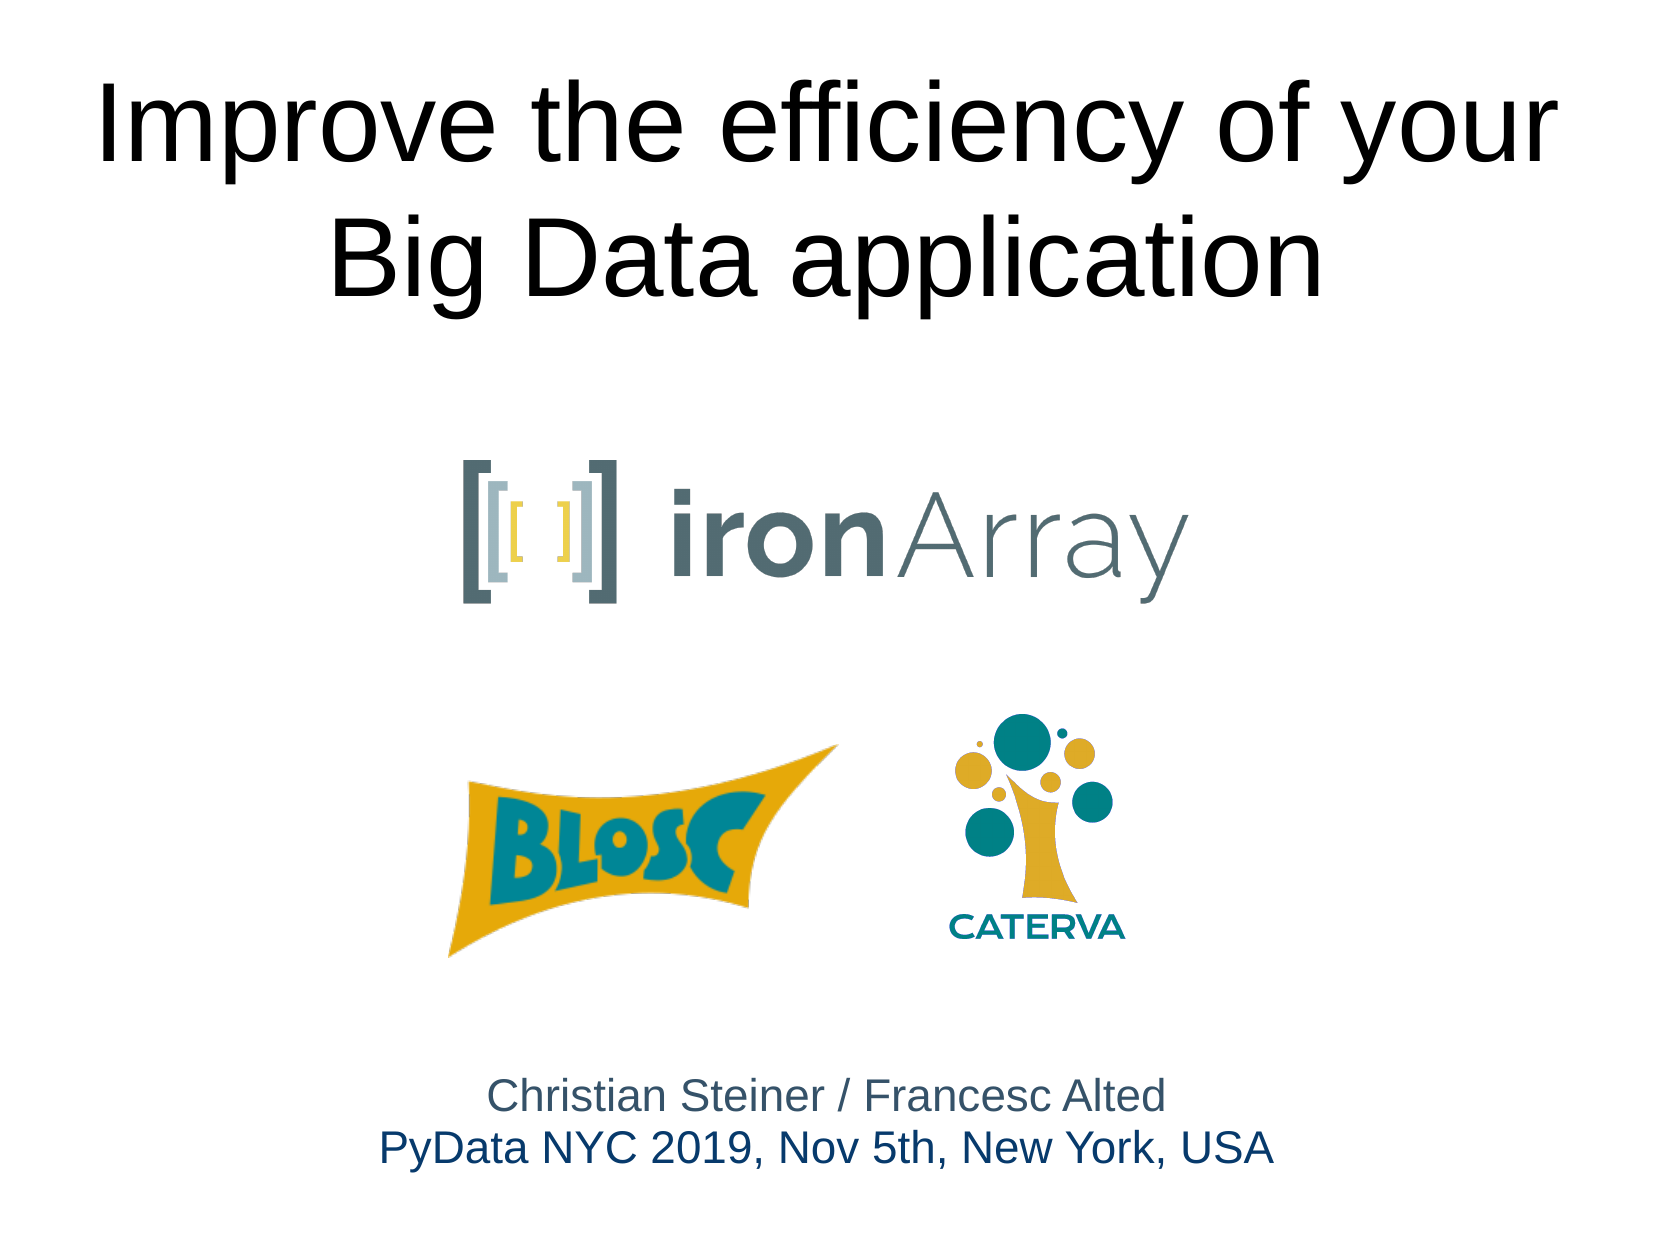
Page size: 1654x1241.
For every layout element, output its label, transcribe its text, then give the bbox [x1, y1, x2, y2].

picture [448, 744, 839, 958]
title Improve the efficiency of your Big Data application [82, 49, 1571, 257]
text_box Christian Steiner / Francesc Alted PyData NYC 2019, Nov 5th, New York, USA [363, 1062, 1290, 1181]
picture [442, 434, 1211, 629]
picture [874, 708, 1205, 953]
